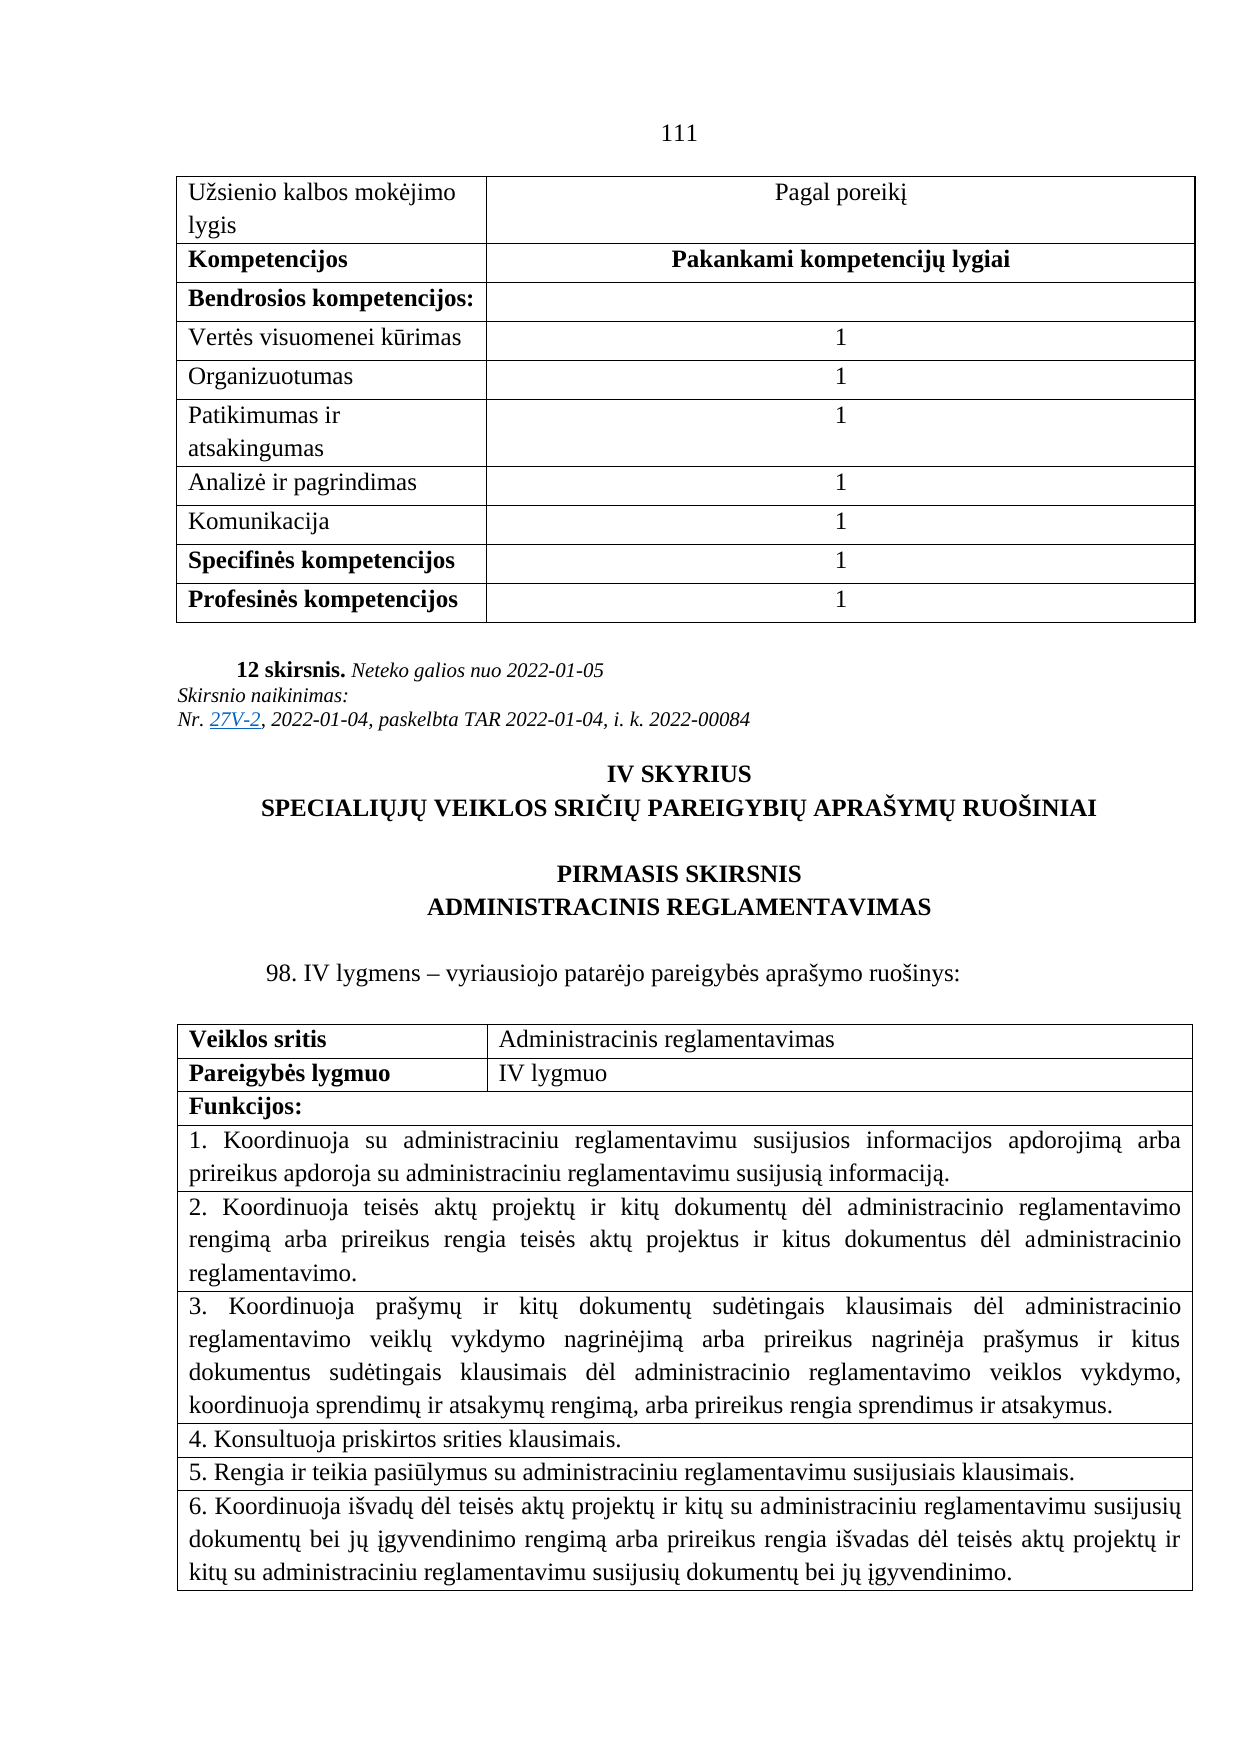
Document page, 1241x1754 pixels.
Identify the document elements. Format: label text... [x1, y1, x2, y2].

table_cell 1 [487, 400, 1194, 466]
text ADMINISTRACINIS REGLAMENTAVIMAS [177, 892, 1181, 920]
table_cell Užsienio kalbos mokėjimo lygis [177, 177, 486, 243]
text Nr. 27V-2, 2022-01-04, paskelbta TAR 2022-01-04, i. k. 2022-00084 [177, 707, 1181, 731]
table_cell Patikimumas ir atsakingumas [177, 400, 486, 466]
table_cell Organizuotumas [177, 361, 486, 399]
table_cell Profesinės kompetencijos [177, 584, 486, 622]
table_cell 1 [487, 584, 1194, 622]
text 12 skirsnis. Neteko galios nuo 2022-01-05 [177, 656, 1181, 683]
table_cell Vertės visuomenei kūrimas [177, 322, 486, 360]
text Skirsnio naikinimas: [177, 683, 1181, 707]
table_cell 1 [487, 467, 1194, 505]
table_cell 6. Koordinuoja išvadų dėl teisės aktų projektų ir kitų su administraciniu reglamentavimu susijusių dokumentų bei jų įgyvendinimo rengimą arba prireikus rengia išvadas dėl teisės aktų projektų ir kitų su administraciniu reglamentavimu susijusių dokumentų bei jų įgyvendinimo. [178, 1491, 1192, 1590]
table_cell 2. Koordinuoja teisės aktų projektų ir kitų dokumentų dėl administracinio reglamentavimo rengimą arba prireikus rengia teisės aktų projektus ir kitus dokumentus dėl administracinio reglamentavimo. [178, 1192, 1192, 1291]
table_cell 5. Rengia ir teikia pasiūlymus su administraciniu reglamentavimu susijusiais klausimais. [178, 1458, 1192, 1490]
table_cell Funkcijos: [178, 1092, 1192, 1124]
table_cell Pakankami kompetencijų lygiai [487, 244, 1194, 282]
table_cell 1 [487, 506, 1194, 544]
table_cell 1. Koordinuoja su administraciniu reglamentavimu susijusios informacijos apdorojimą arba prireikus apdoroja su administraciniu reglamentavimu susijusią informaciją. [178, 1126, 1192, 1191]
text PIRMASIS SKIRSNIS [177, 859, 1181, 887]
table_cell 1 [487, 361, 1194, 399]
table_cell Pareigybės lygmuo [178, 1059, 487, 1091]
table_cell Specifinės kompetencijos [177, 545, 486, 583]
text 98. IV lygmens – vyriausiojo patarėjo pareigybės aprašymo ruošinys: [177, 958, 1181, 986]
table_cell Bendrosios kompetencijos: [177, 283, 486, 321]
text SPECIALIŲJŲ VEIKLOS SRIČIŲ PAREIGYBIŲ APRAŠYMŲ RUOŠINIAI [177, 793, 1181, 821]
table_cell Analizė ir pagrindimas [177, 467, 486, 505]
table_cell 4. Konsultuoja priskirtos srities klausimais. [178, 1424, 1192, 1457]
table_header Veiklos sritis [178, 1025, 487, 1057]
table_cell [487, 283, 1194, 321]
table_header Administracinis reglamentavimas [488, 1025, 1192, 1057]
table_cell Kompetencijos [177, 244, 486, 282]
table_cell 1 [487, 322, 1194, 360]
table_cell 1 [487, 545, 1194, 583]
table_cell IV lygmuo [488, 1059, 1192, 1091]
table_cell Komunikacija [177, 506, 486, 544]
table_cell Pagal poreikį [487, 177, 1194, 243]
table_cell 3. Koordinuoja prašymų ir kitų dokumentų sudėtingais klausimais dėl administracinio reglamentavimo veiklų vykdymo nagrinėjimą arba prireikus nagrinėja prašymus ir kitus dokumentus sudėtingais klausimais dėl administracinio reglamentavimo veiklos vykdymo, koordinuoja sprendimų ir atsakymų rengimą, arba prireikus rengia sprendimus ir atsakymus. [178, 1292, 1192, 1423]
text IV SKYRIUS [177, 759, 1181, 788]
